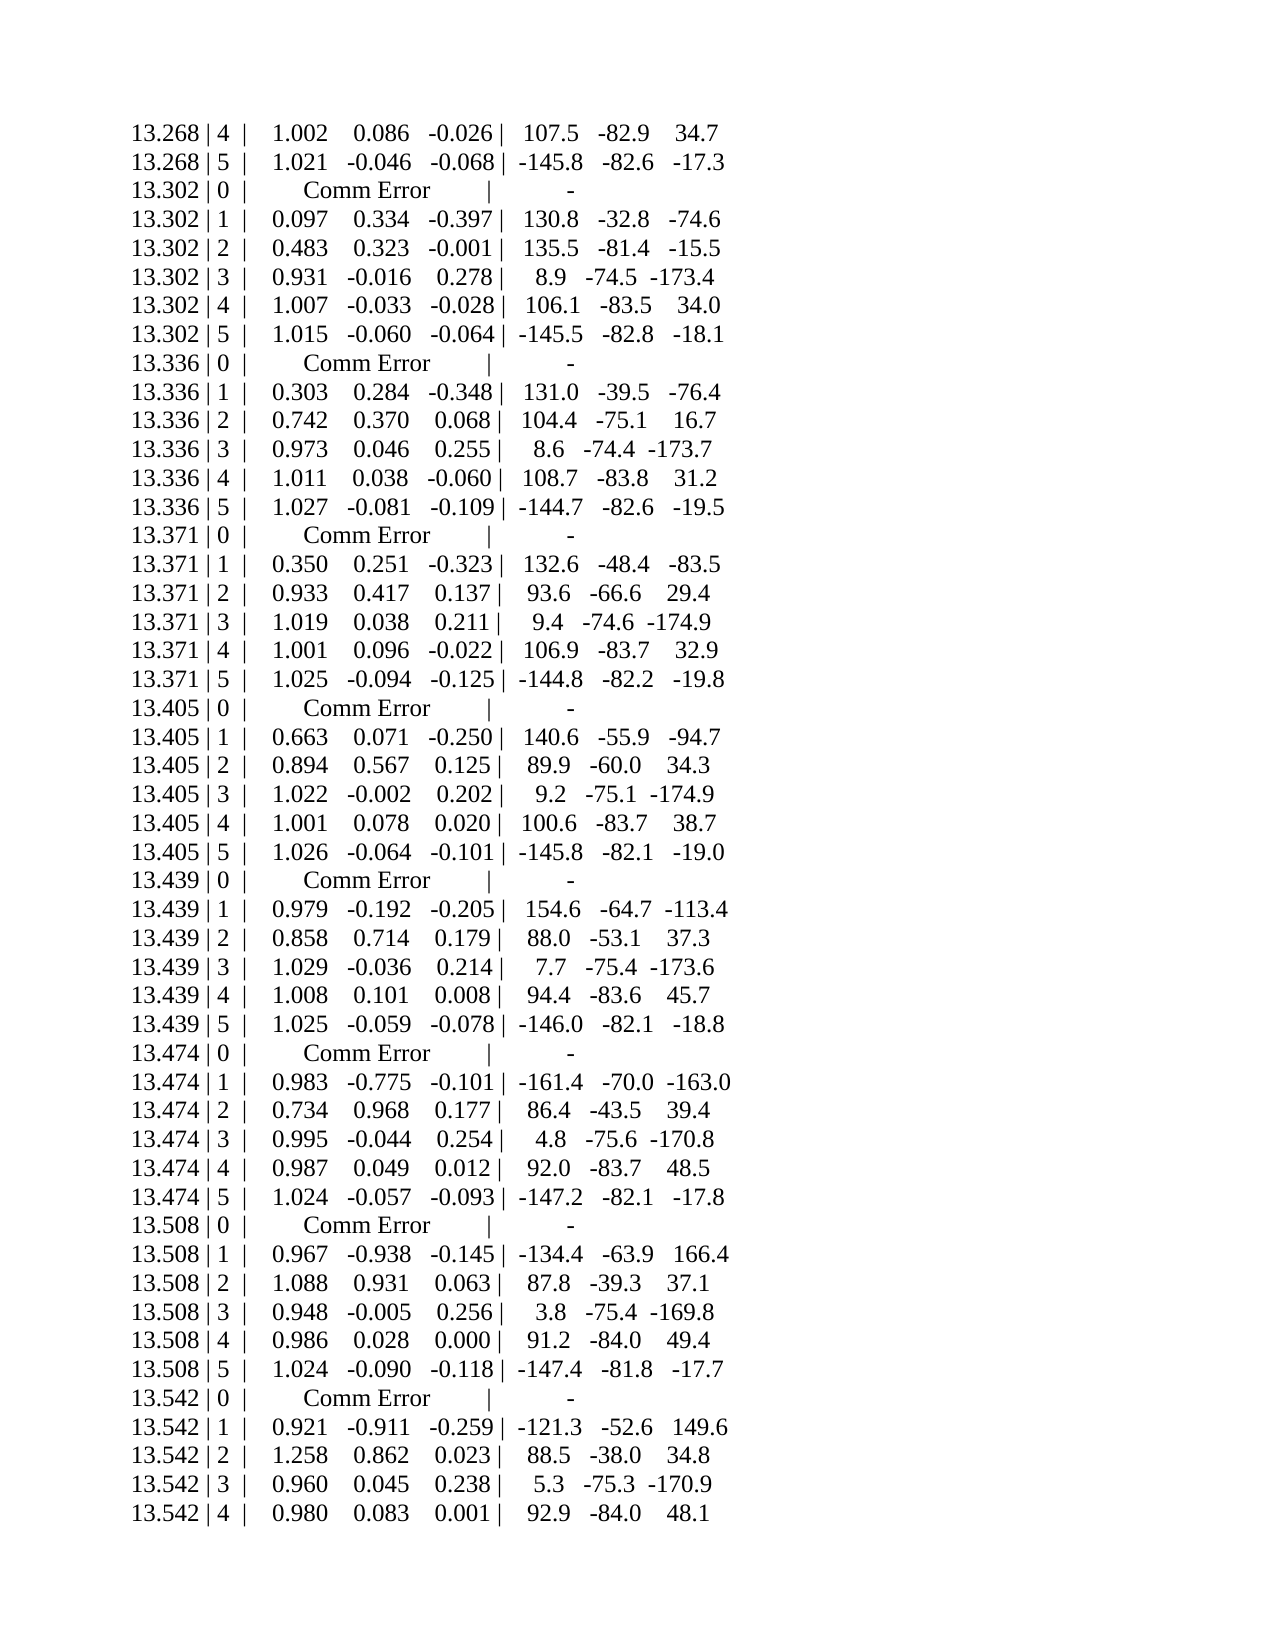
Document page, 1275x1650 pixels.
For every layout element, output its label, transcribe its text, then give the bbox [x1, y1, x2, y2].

text 13.542 | 0 | Comm Error | - [118, 1383, 1157, 1412]
text 13.405 | 4 | 1.001 0.078 0.020 | 100.6 -83.7 38.7 [118, 808, 1157, 837]
text 13.474 | 4 | 0.987 0.049 0.012 | 92.0 -83.7 48.5 [118, 1153, 1157, 1182]
text 13.268 | 5 | 1.021 -0.046 -0.068 | -145.8 -82.6 -17.3 [118, 147, 1157, 176]
text 13.508 | 5 | 1.024 -0.090 -0.118 | -147.4 -81.8 -17.7 [118, 1354, 1157, 1383]
text 13.405 | 2 | 0.894 0.567 0.125 | 89.9 -60.0 34.3 [118, 751, 1157, 779]
text 13.542 | 4 | 0.980 0.083 0.001 | 92.9 -84.0 48.1 [118, 1498, 1157, 1527]
text 13.439 | 2 | 0.858 0.714 0.179 | 88.0 -53.1 37.3 [118, 923, 1157, 952]
text 13.439 | 0 | Comm Error | - [118, 866, 1157, 894]
text 13.508 | 2 | 1.088 0.931 0.063 | 87.8 -39.3 37.1 [118, 1268, 1157, 1297]
text 13.302 | 0 | Comm Error | - [118, 176, 1157, 204]
text 13.474 | 1 | 0.983 -0.775 -0.101 | -161.4 -70.0 -163.0 [118, 1067, 1157, 1096]
text 13.336 | 5 | 1.027 -0.081 -0.109 | -144.7 -82.6 -19.5 [118, 492, 1157, 521]
text 13.474 | 3 | 0.995 -0.044 0.254 | 4.8 -75.6 -170.8 [118, 1124, 1157, 1153]
text 13.542 | 1 | 0.921 -0.911 -0.259 | -121.3 -52.6 149.6 [118, 1412, 1157, 1441]
text 13.508 | 4 | 0.986 0.028 0.000 | 91.2 -84.0 49.4 [118, 1326, 1157, 1354]
text 13.405 | 5 | 1.026 -0.064 -0.101 | -145.8 -82.1 -19.0 [118, 837, 1157, 866]
text 13.405 | 1 | 0.663 0.071 -0.250 | 140.6 -55.9 -94.7 [118, 722, 1157, 751]
text 13.439 | 4 | 1.008 0.101 0.008 | 94.4 -83.6 45.7 [118, 981, 1157, 1009]
text 13.474 | 5 | 1.024 -0.057 -0.093 | -147.2 -82.1 -17.8 [118, 1182, 1157, 1211]
text 13.508 | 1 | 0.967 -0.938 -0.145 | -134.4 -63.9 166.4 [118, 1239, 1157, 1268]
text 13.371 | 3 | 1.019 0.038 0.211 | 9.4 -74.6 -174.9 [118, 607, 1157, 636]
text 13.302 | 3 | 0.931 -0.016 0.278 | 8.9 -74.5 -173.4 [118, 262, 1157, 291]
text 13.439 | 1 | 0.979 -0.192 -0.205 | 154.6 -64.7 -113.4 [118, 894, 1157, 923]
text 13.302 | 4 | 1.007 -0.033 -0.028 | 106.1 -83.5 34.0 [118, 291, 1157, 319]
text 13.302 | 5 | 1.015 -0.060 -0.064 | -145.5 -82.8 -18.1 [118, 319, 1157, 348]
text 13.302 | 1 | 0.097 0.334 -0.397 | 130.8 -32.8 -74.6 [118, 204, 1157, 233]
text 13.439 | 5 | 1.025 -0.059 -0.078 | -146.0 -82.1 -18.8 [118, 1009, 1157, 1038]
text 13.371 | 1 | 0.350 0.251 -0.323 | 132.6 -48.4 -83.5 [118, 549, 1157, 578]
text 13.302 | 2 | 0.483 0.323 -0.001 | 135.5 -81.4 -15.5 [118, 233, 1157, 262]
text 13.371 | 4 | 1.001 0.096 -0.022 | 106.9 -83.7 32.9 [118, 636, 1157, 664]
text 13.371 | 5 | 1.025 -0.094 -0.125 | -144.8 -82.2 -19.8 [118, 664, 1157, 693]
text 13.336 | 3 | 0.973 0.046 0.255 | 8.6 -74.4 -173.7 [118, 434, 1157, 463]
text 13.405 | 0 | Comm Error | - [118, 693, 1157, 722]
text 13.336 | 4 | 1.011 0.038 -0.060 | 108.7 -83.8 31.2 [118, 463, 1157, 492]
text 13.508 | 0 | Comm Error | - [118, 1211, 1157, 1239]
text 13.371 | 2 | 0.933 0.417 0.137 | 93.6 -66.6 29.4 [118, 578, 1157, 607]
text 13.336 | 2 | 0.742 0.370 0.068 | 104.4 -75.1 16.7 [118, 406, 1157, 434]
text 13.474 | 2 | 0.734 0.968 0.177 | 86.4 -43.5 39.4 [118, 1096, 1157, 1124]
text 13.336 | 1 | 0.303 0.284 -0.348 | 131.0 -39.5 -76.4 [118, 377, 1157, 406]
text 13.542 | 3 | 0.960 0.045 0.238 | 5.3 -75.3 -170.9 [118, 1469, 1157, 1498]
text 13.336 | 0 | Comm Error | - [118, 348, 1157, 377]
text 13.371 | 0 | Comm Error | - [118, 521, 1157, 549]
text 13.439 | 3 | 1.029 -0.036 0.214 | 7.7 -75.4 -173.6 [118, 952, 1157, 981]
text 13.542 | 2 | 1.258 0.862 0.023 | 88.5 -38.0 34.8 [118, 1441, 1157, 1469]
text 13.405 | 3 | 1.022 -0.002 0.202 | 9.2 -75.1 -174.9 [118, 779, 1157, 808]
text 13.508 | 3 | 0.948 -0.005 0.256 | 3.8 -75.4 -169.8 [118, 1297, 1157, 1326]
text 13.268 | 4 | 1.002 0.086 -0.026 | 107.5 -82.9 34.7 [118, 118, 1157, 147]
text 13.474 | 0 | Comm Error | - [118, 1038, 1157, 1067]
